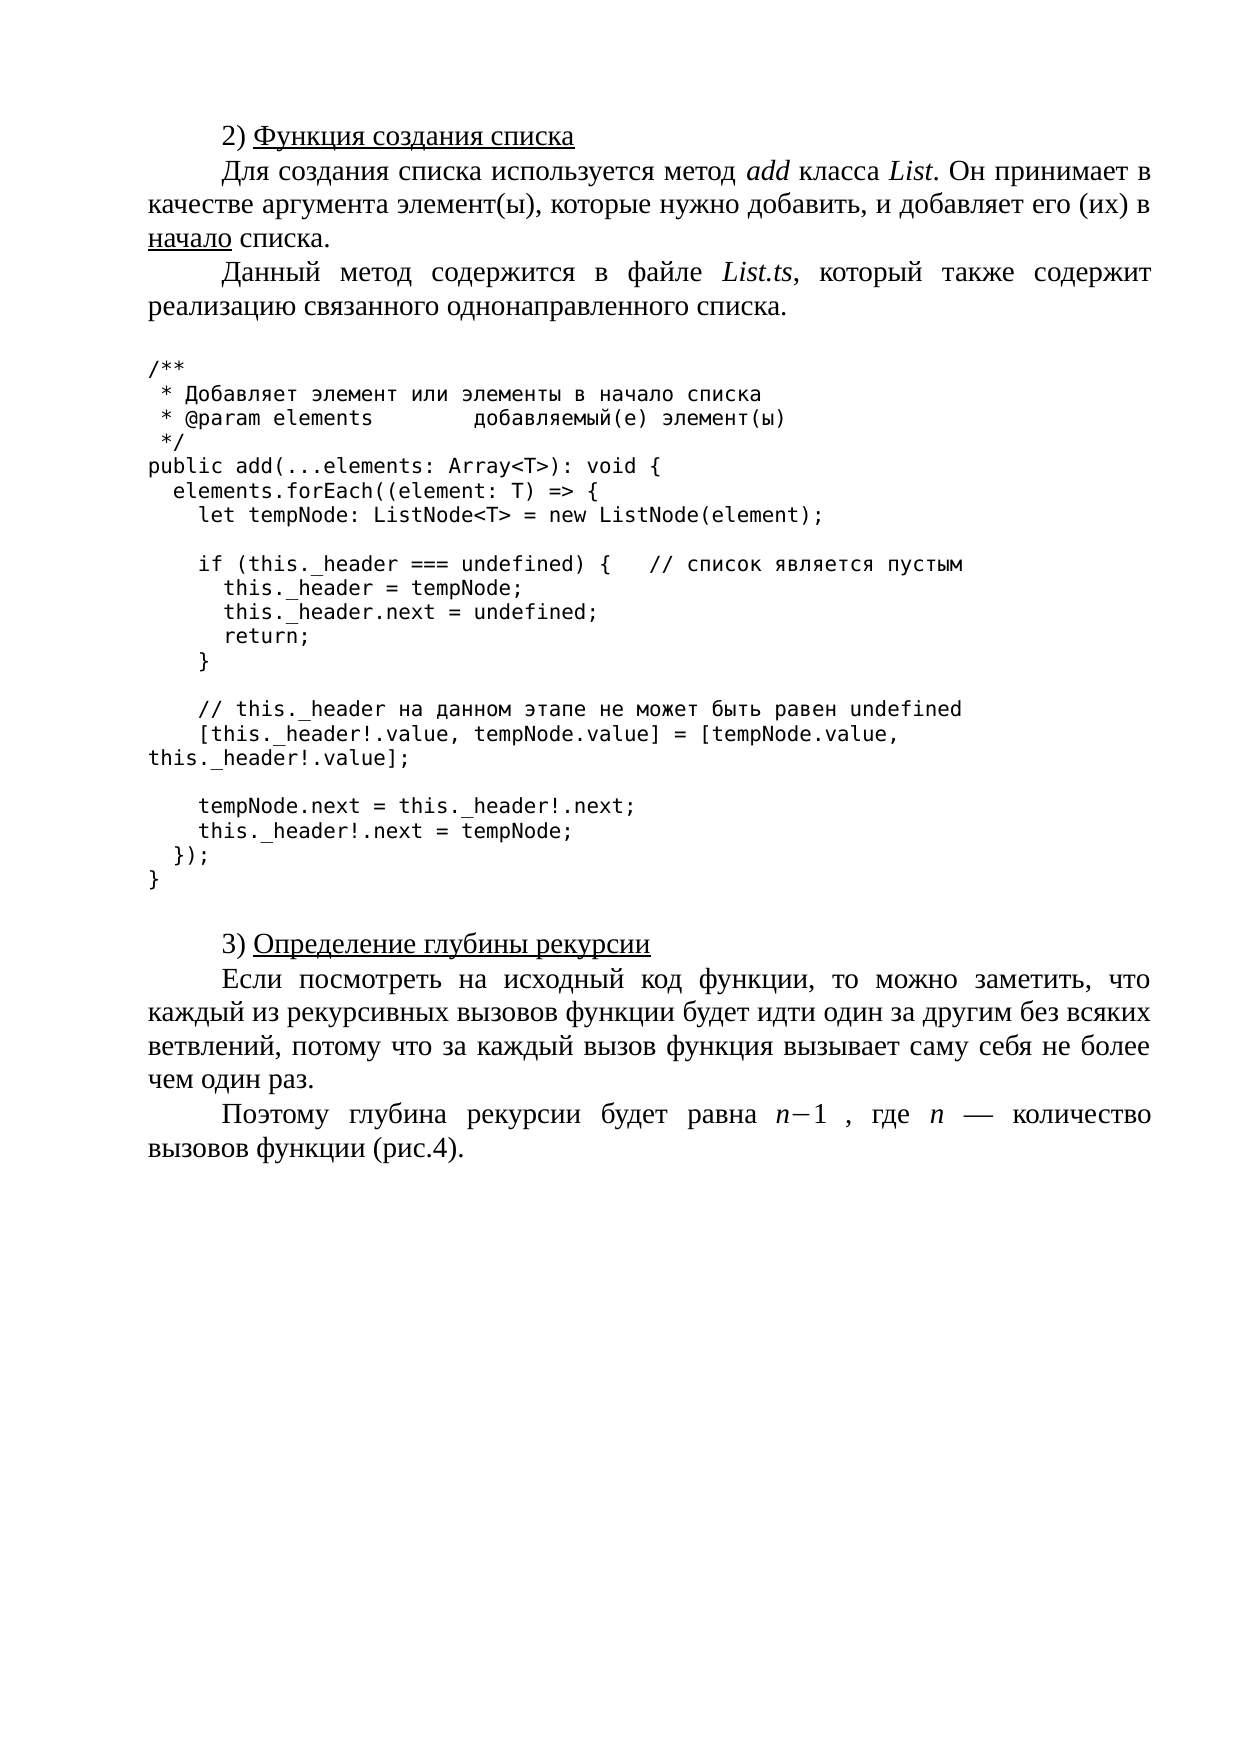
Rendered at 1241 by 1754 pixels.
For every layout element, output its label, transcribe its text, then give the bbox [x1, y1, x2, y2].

text Поэтому глубина рекурсии будет равна, где n — количество вызовов функции (рис.4). [148, 1096, 1152, 1163]
text [this._header!.value, tempNode.value] = [tempNode.value, this._header!.value]; [148, 722, 1152, 770]
text Для создания списка используется метод add класса List. Он принимает в качестве аргумента элемент(ы), которые нужно добавить, и добавляет его (их) в начало списка. [148, 153, 1152, 253]
text } [148, 649, 1152, 673]
text return; [148, 624, 1152, 649]
text this._header.next = undefined; [148, 600, 1152, 624]
text }); [148, 843, 1152, 867]
text tempNode.next = this._header!.next; [148, 794, 1152, 819]
text /** [148, 357, 1152, 382]
text // this._header на данном этапе не может быть равен undefined [148, 697, 1152, 722]
text let tempNode: ListNode<T> = new ListNode(element); [148, 503, 1152, 527]
text * @param elements добавляемый(е) элемент(ы) [148, 406, 1152, 430]
text public add(...elements: Array<T>): void { [148, 454, 1152, 479]
text this._header!.next = tempNode; [148, 819, 1152, 843]
text Если посмотреть на исходный код функции, то можно заметить, что каждый из рекурсивных вызовов функции будет идти один за другим без всяких ветвлений, потому что за каждый вызов функция вызывает саму себя не более чем один раз. [148, 961, 1152, 1095]
text elements.forEach((element: T) => { [148, 479, 1152, 503]
text Данный метод содержится в файле List.ts, который также содержит реализацию связанного однонаправленного списка. [148, 254, 1152, 322]
text if (this._header === undefined) { // список является пустым [148, 552, 1152, 576]
text 3) Определение глубины рекурсии [148, 926, 1152, 960]
text */ [148, 430, 1152, 454]
text } [148, 867, 1152, 891]
text this._header = tempNode; [148, 576, 1152, 600]
text 2) Функция создания списка [148, 118, 1152, 152]
text * Добавляет элемент или элементы в начало списка [148, 382, 1152, 406]
